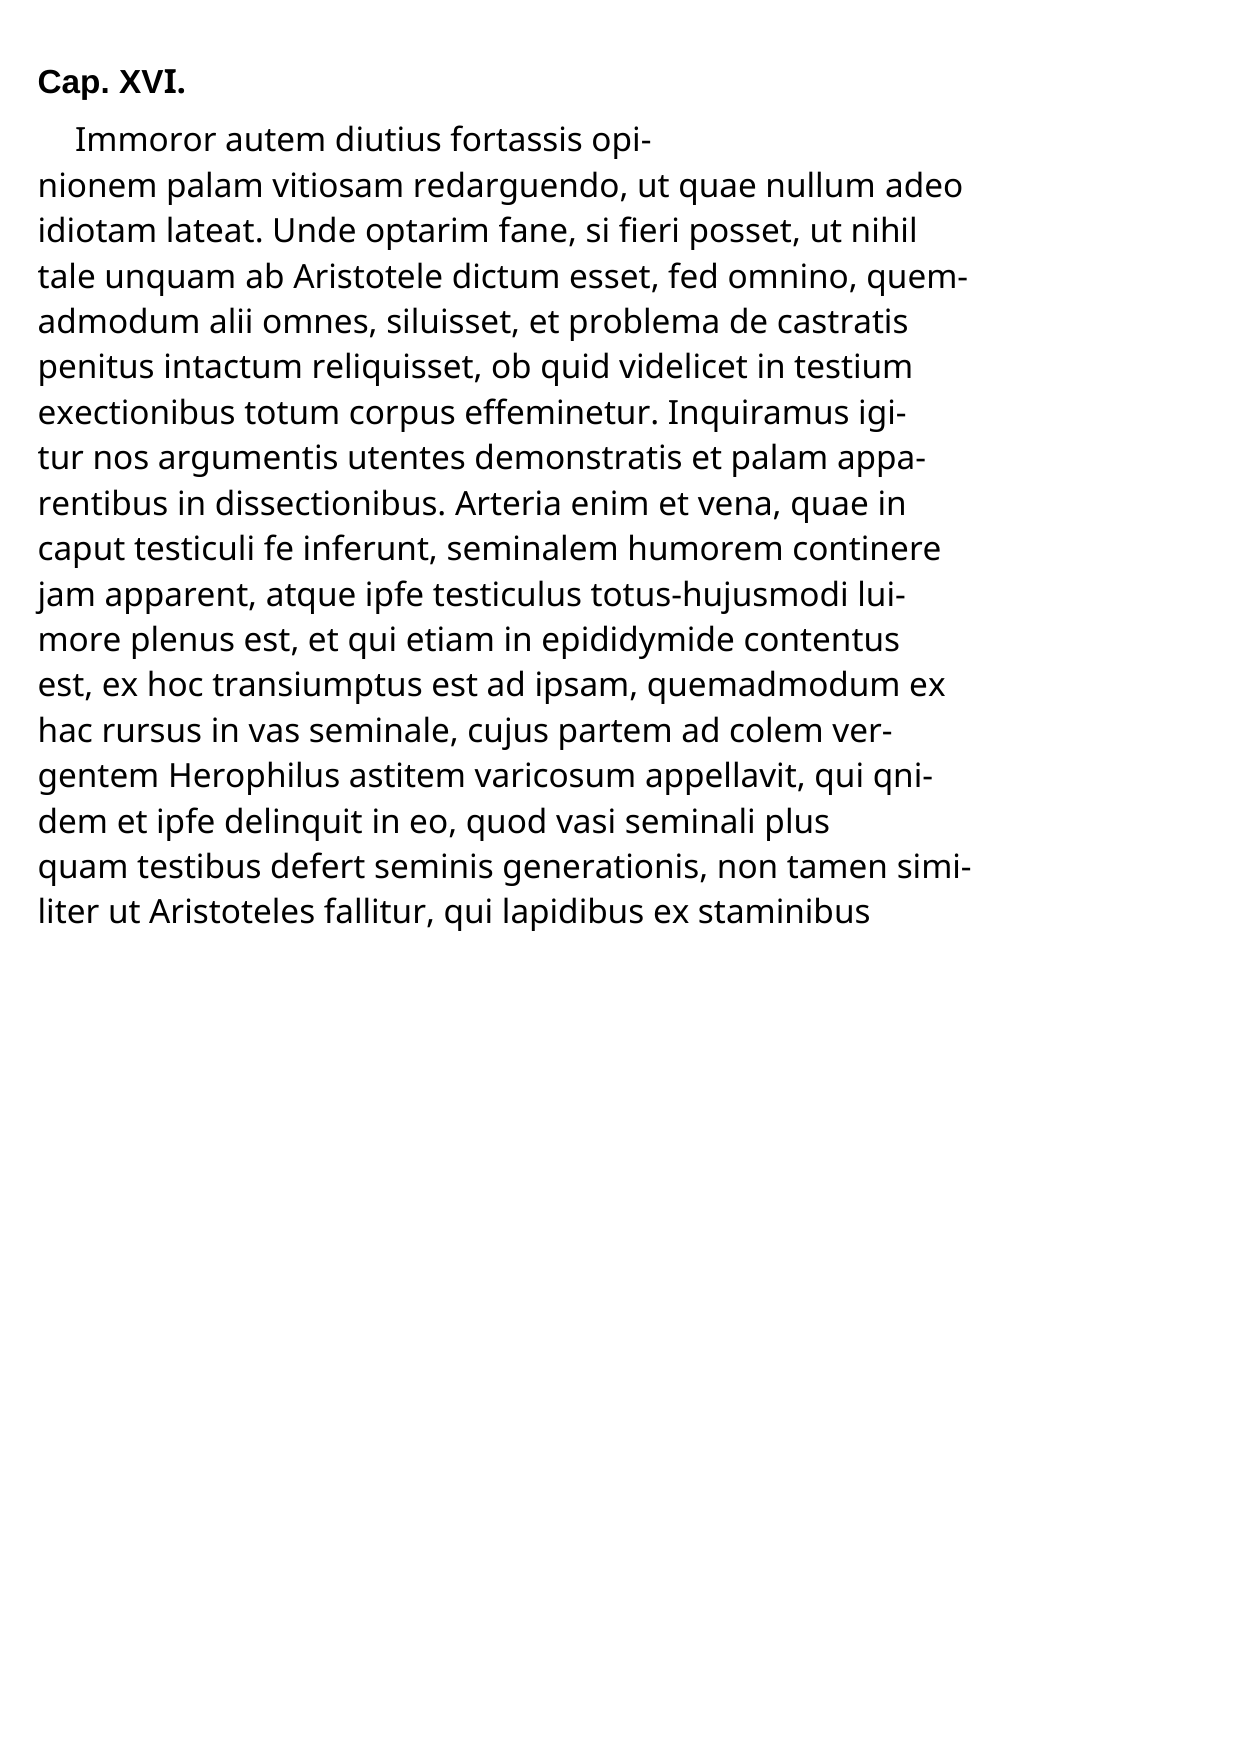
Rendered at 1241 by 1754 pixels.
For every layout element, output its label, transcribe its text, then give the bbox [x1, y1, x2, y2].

subtitle Cap. XVI. [37, 58, 1203, 104]
text Immoror autem diutius fortassis opi- nionem palam vitiosam redarguendo, ut quae nullum adeo idiotam lateat. Unde optarim fane, si fieri posset, ut nihil tale unquam ab Aristotele dictum esset, fed omnino, quem- admodum alii omnes, siluisset, et problema de castratis penitus intactum reliquisset, ob quid videlicet in testium exectionibus totum corpus effeminetur. Inquiramus igi- tur nos argumentis utentes demonstratis et palam appa- rentibus in dissectionibus. Arteria enim et vena, quae in caput testiculi fe inferunt, seminalem humorem continere jam apparent, atque ipfe testiculus totus-hujusmodi lui- more plenus est, et qui etiam in epididymide contentus est, ex hoc transiumptus est ad ipsam, quemadmodum ex hac rursus in vas seminale, cujus partem ad colem ver- gentem Herophilus astitem varicosum appellavit, qui qni- dem et ipfe delinquit in eo, quod vasi seminali plus quam testibus defert seminis generationis, non tamen simi- liter ut Aristoteles fallitur, qui lapidibus ex staminibus [37, 116, 1203, 934]
